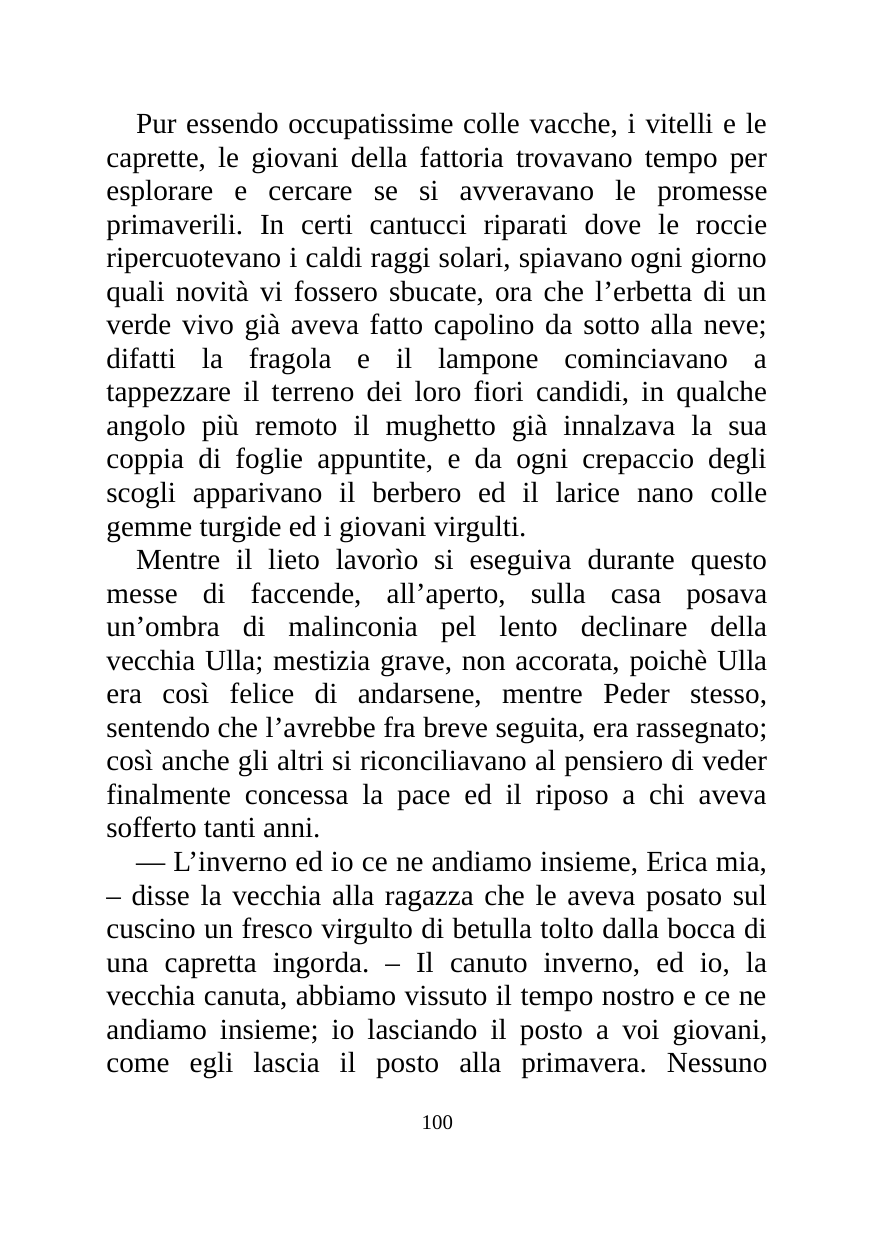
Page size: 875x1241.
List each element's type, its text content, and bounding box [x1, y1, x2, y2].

text Pur essendo occupatissime colle vacche, i vitelli e le caprette, le giovani della fattoria trovavano tempo per esplorare e cercare se si avveravano le promesse primaverili. In certi cantucci riparati dove le roccie ripercuotevano i caldi raggi solari, spiavano ogni giorno quali novità vi fossero sbucate, ora che l’erbetta di un verde vivo già aveva fatto capolino da sotto alla neve; difatti la fragola e il lampone cominciavano a tappezzare il terreno dei loro fiori candidi, in qualche angolo più remoto il mughetto già innalzava la sua coppia di foglie appuntite, e da ogni crepaccio degli scogli apparivano il berbero ed il larice nano colle gemme turgide ed i giovani virgulti. [106, 106, 768, 542]
text — L’inverno ed io ce ne andiamo insieme, Erica mia, – disse la vecchia alla ragazza che le aveva posato sul cuscino un fresco virgulto di betulla tolto dalla bocca di una capretta ingorda. – Il canuto inverno, ed io, la vecchia canuta, abbiamo vissuto il tempo nostro e ce ne andiamo insieme; io lasciando il posto a voi giovani, come egli lascia il posto alla primavera. Nessuno [106, 844, 768, 1079]
text Mentre il lieto lavorìo si eseguiva durante questo messe di faccende, all’aperto, sulla casa posava un’ombra di malinconia pel lento declinare della vecchia Ulla; mestizia grave, non accorata, poichè Ulla era così felice di andarsene, mentre Peder stesso, sentendo che l’avrebbe fra breve seguita, era rassegnato; così anche gli altri si riconciliavano al pensiero di veder finalmente concessa la pace ed il riposo a chi aveva sofferto tanti anni. [106, 542, 768, 844]
